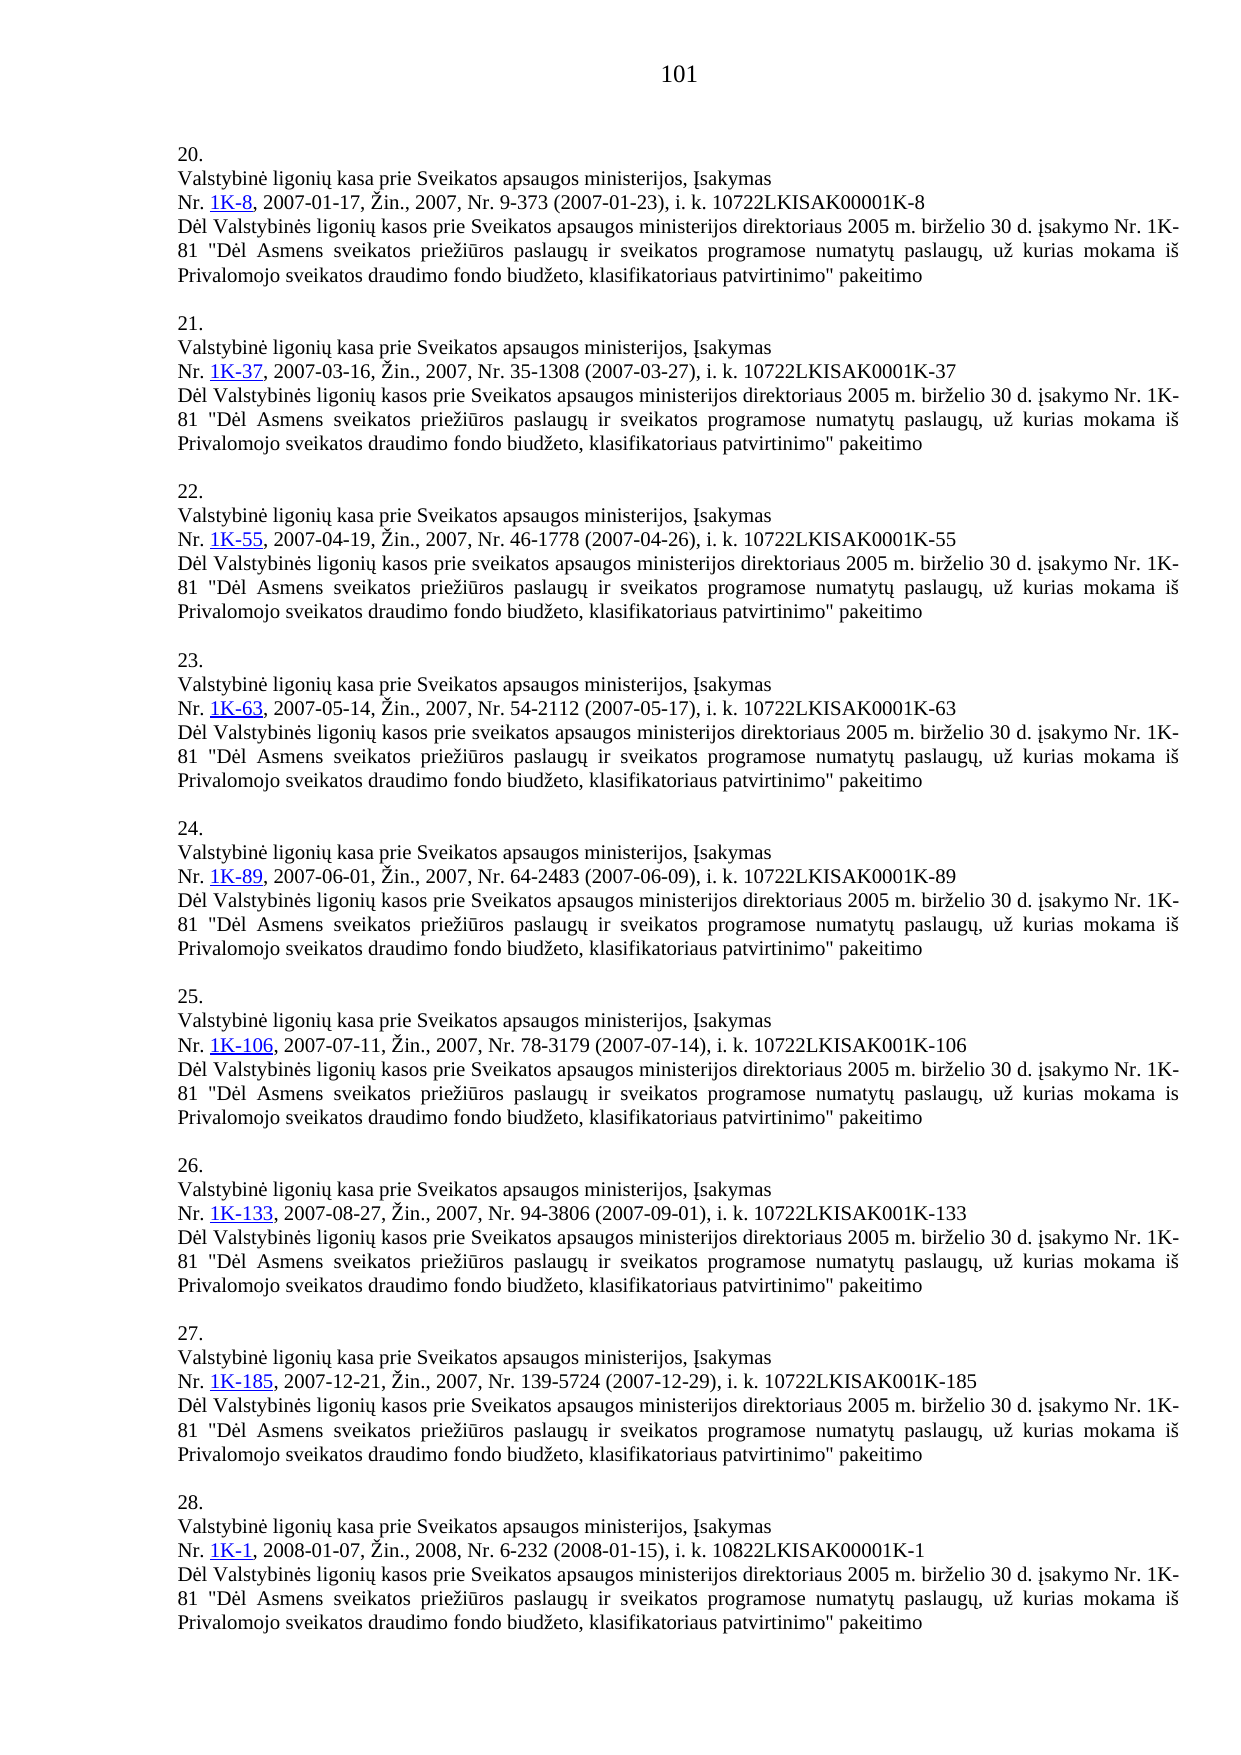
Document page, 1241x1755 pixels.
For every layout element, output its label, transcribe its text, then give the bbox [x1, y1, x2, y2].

text Nr. 1K-106, 2007-07-11, Žin., 2007, Nr. 78-3179 (2007-07-14), i. k. 10722LKISAK001K-106 [177, 1032, 1181, 1057]
text Dėl Valstybinės ligonių kasos prie Sveikatos apsaugos ministerijos direktoriaus 2005 m. birželio 30 d. įsakymo Nr. 1K-81 "Dėl Asmens sveikatos priežiūros paslaugų ir sveikatos programose numatytų paslaugų, už kurias mokama iš Privalomojo sveikatos draudimo fondo biudžeto, klasifikatoriaus patvirtinimo" pakeitimo [177, 888, 1181, 960]
text Valstybinė ligonių kasa prie Sveikatos apsaugos ministerijos, Įsakymas [177, 335, 1181, 359]
text Nr. 1K-8, 2007-01-17, Žin., 2007, Nr. 9-373 (2007-01-23), i. k. 10722LKISAK00001K-8 [177, 190, 1181, 214]
text 24. [177, 816, 1181, 840]
text Valstybinė ligonių kasa prie Sveikatos apsaugos ministerijos, Įsakymas [177, 1345, 1181, 1369]
text Valstybinė ligonių kasa prie Sveikatos apsaugos ministerijos, Įsakymas [177, 672, 1181, 696]
text Valstybinė ligonių kasa prie Sveikatos apsaugos ministerijos, Įsakymas [177, 1008, 1181, 1032]
text Nr. 1K-185, 2007-12-21, Žin., 2007, Nr. 139-5724 (2007-12-29), i. k. 10722LKISAK001K-185 [177, 1369, 1181, 1393]
text 20. [177, 142, 1181, 166]
text Nr. 1K-37, 2007-03-16, Žin., 2007, Nr. 35-1308 (2007-03-27), i. k. 10722LKISAK0001K-37 [177, 359, 1181, 383]
text 27. [177, 1321, 1181, 1345]
text Nr. 1K-89, 2007-06-01, Žin., 2007, Nr. 64-2483 (2007-06-09), i. k. 10722LKISAK0001K-89 [177, 864, 1181, 888]
text Valstybinė ligonių kasa prie Sveikatos apsaugos ministerijos, Įsakymas [177, 1177, 1181, 1201]
text 21. [177, 311, 1181, 335]
text 25. [177, 984, 1181, 1008]
text Dėl Valstybinės ligonių kasos prie Sveikatos apsaugos ministerijos direktoriaus 2005 m. birželio 30 d. įsakymo Nr. 1K-81 "Dėl Asmens sveikatos priežiūros paslaugų ir sveikatos programose numatytų paslaugų, už kurias mokama is Privalomojo sveikatos draudimo fondo biudžeto, klasifikatoriaus patvirtinimo" pakeitimo [177, 1057, 1181, 1129]
text Dėl Valstybinės ligonių kasos prie sveikatos apsaugos ministerijos direktoriaus 2005 m. birželio 30 d. įsakymo Nr. 1K-81 "Dėl Asmens sveikatos priežiūros paslaugų ir sveikatos programose numatytų paslaugų, už kurias mokama iš Privalomojo sveikatos draudimo fondo biudžeto, klasifikatoriaus patvirtinimo" pakeitimo [177, 720, 1181, 792]
text Nr. 1K-133, 2007-08-27, Žin., 2007, Nr. 94-3806 (2007-09-01), i. k. 10722LKISAK001K-133 [177, 1201, 1181, 1225]
text Dėl Valstybinės ligonių kasos prie Sveikatos apsaugos ministerijos direktoriaus 2005 m. birželio 30 d. įsakymo Nr. 1K-81 "Dėl Asmens sveikatos priežiūros paslaugų ir sveikatos programose numatytų paslaugų, už kurias mokama iš Privalomojo sveikatos draudimo fondo biudžeto, klasifikatoriaus patvirtinimo" pakeitimo [177, 1225, 1181, 1297]
text Valstybinė ligonių kasa prie Sveikatos apsaugos ministerijos, Įsakymas [177, 1514, 1181, 1538]
text Dėl Valstybinės ligonių kasos prie Sveikatos apsaugos ministerijos direktoriaus 2005 m. birželio 30 d. įsakymo Nr. 1K-81 "Dėl Asmens sveikatos priežiūros paslaugų ir sveikatos programose numatytų paslaugų, už kurias mokama iš Privalomojo sveikatos draudimo fondo biudžeto, klasifikatoriaus patvirtinimo" pakeitimo [177, 1562, 1181, 1634]
text 26. [177, 1153, 1181, 1177]
text 28. [177, 1490, 1181, 1514]
text Dėl Valstybinės ligonių kasos prie Sveikatos apsaugos ministerijos direktoriaus 2005 m. birželio 30 d. įsakymo Nr. 1K-81 "Dėl Asmens sveikatos priežiūros paslaugų ir sveikatos programose numatytų paslaugų, už kurias mokama iš Privalomojo sveikatos draudimo fondo biudžeto, klasifikatoriaus patvirtinimo" pakeitimo [177, 383, 1181, 455]
text Nr. 1K-63, 2007-05-14, Žin., 2007, Nr. 54-2112 (2007-05-17), i. k. 10722LKISAK0001K-63 [177, 696, 1181, 720]
text Dėl Valstybinės ligonių kasos prie Sveikatos apsaugos ministerijos direktoriaus 2005 m. birželio 30 d. įsakymo Nr. 1K-81 "Dėl Asmens sveikatos priežiūros paslaugų ir sveikatos programose numatytų paslaugų, už kurias mokama iš Privalomojo sveikatos draudimo fondo biudžeto, klasifikatoriaus patvirtinimo" pakeitimo [177, 214, 1181, 287]
text Dėl Valstybinės ligonių kasos prie sveikatos apsaugos ministerijos direktoriaus 2005 m. birželio 30 d. įsakymo Nr. 1K-81 "Dėl Asmens sveikatos priežiūros paslaugų ir sveikatos programose numatytų paslaugų, už kurias mokama iš Privalomojo sveikatos draudimo fondo biudžeto, klasifikatoriaus patvirtinimo" pakeitimo [177, 551, 1181, 623]
text Nr. 1K-1, 2008-01-07, Žin., 2008, Nr. 6-232 (2008-01-15), i. k. 10822LKISAK00001K-1 [177, 1538, 1181, 1562]
text Dėl Valstybinės ligonių kasos prie Sveikatos apsaugos ministerijos direktoriaus 2005 m. birželio 30 d. įsakymo Nr. 1K-81 "Dėl Asmens sveikatos priežiūros paslaugų ir sveikatos programose numatytų paslaugų, už kurias mokama iš Privalomojo sveikatos draudimo fondo biudžeto, klasifikatoriaus patvirtinimo" pakeitimo [177, 1393, 1181, 1466]
text Valstybinė ligonių kasa prie Sveikatos apsaugos ministerijos, Įsakymas [177, 840, 1181, 864]
text Valstybinė ligonių kasa prie Sveikatos apsaugos ministerijos, Įsakymas [177, 166, 1181, 190]
text Valstybinė ligonių kasa prie Sveikatos apsaugos ministerijos, Įsakymas [177, 503, 1181, 527]
text 22. [177, 479, 1181, 503]
text Nr. 1K-55, 2007-04-19, Žin., 2007, Nr. 46-1778 (2007-04-26), i. k. 10722LKISAK0001K-55 [177, 527, 1181, 551]
text 23. [177, 647, 1181, 672]
